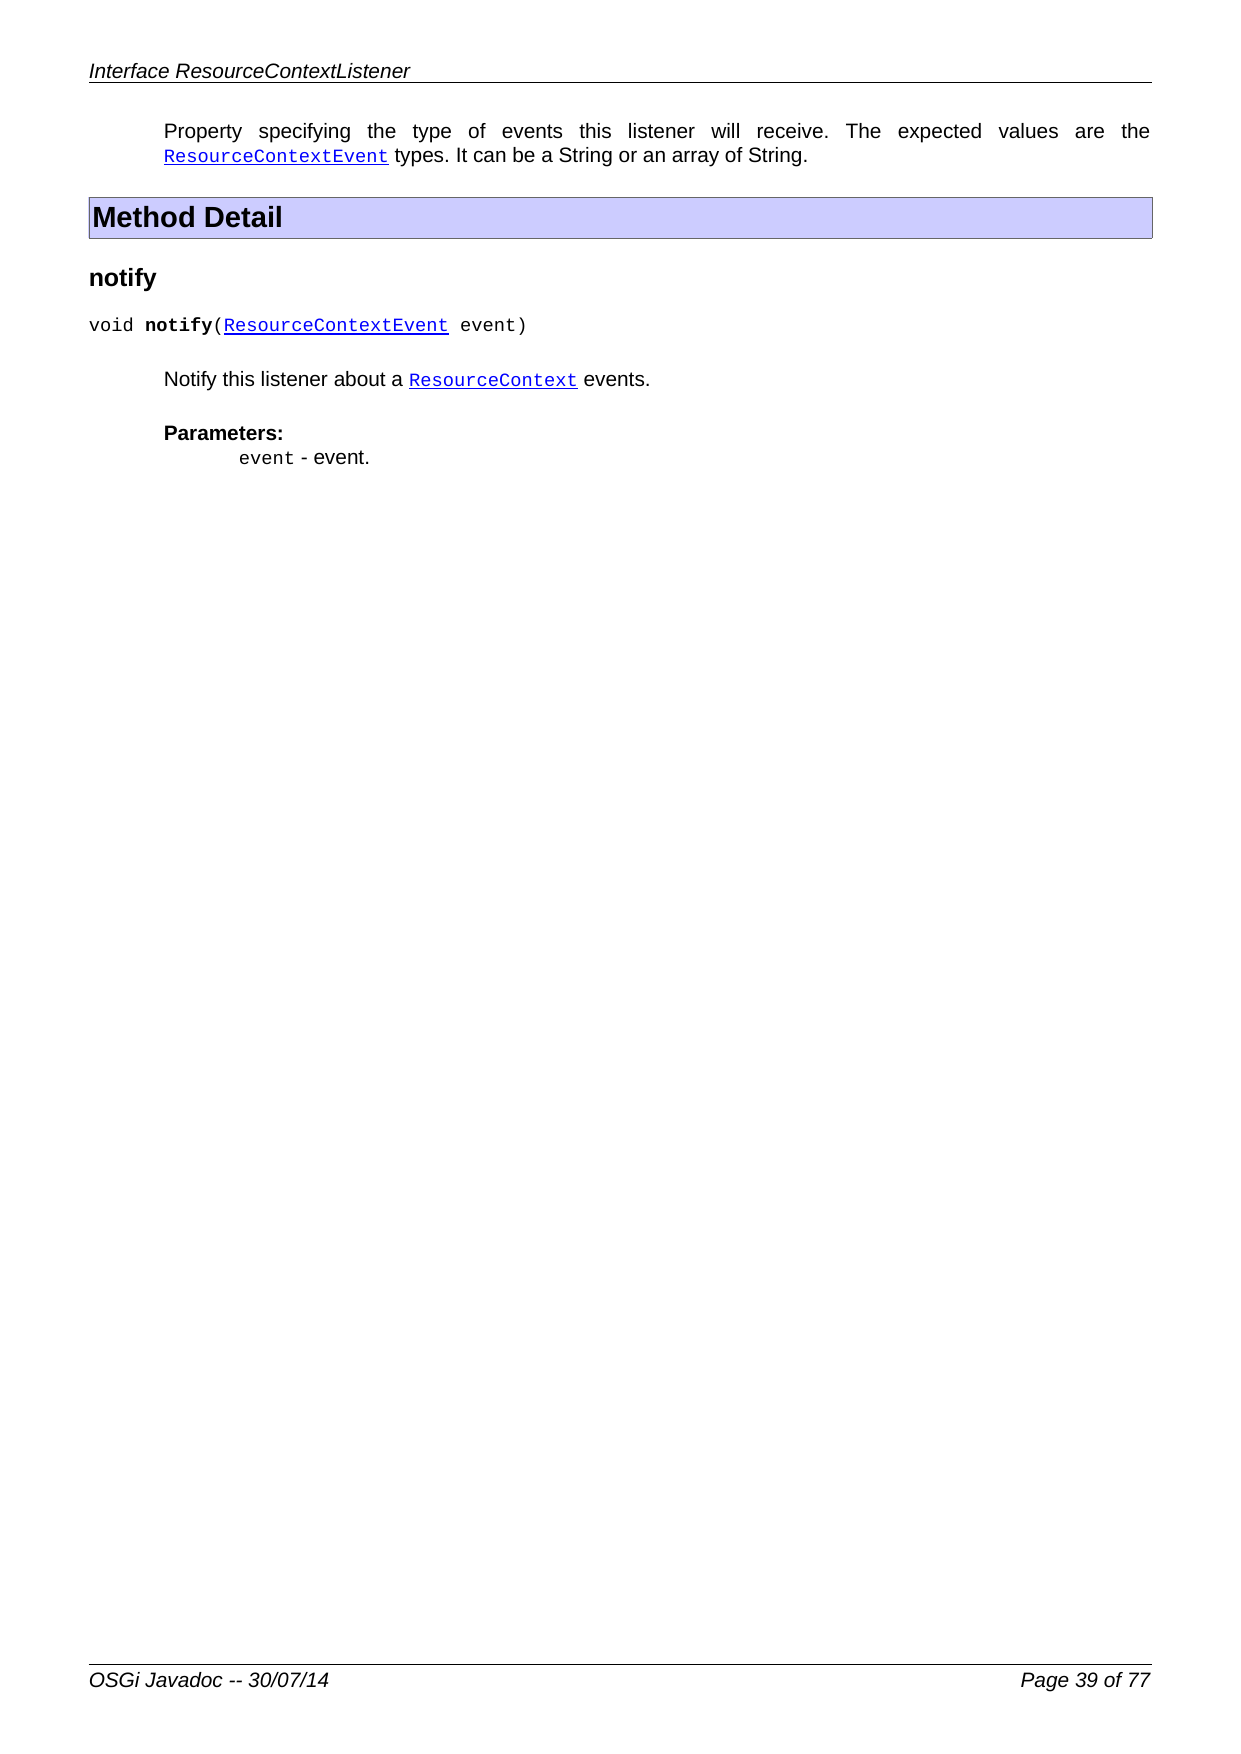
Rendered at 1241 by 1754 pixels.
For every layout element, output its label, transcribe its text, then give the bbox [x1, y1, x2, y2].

text void notify(ResourceContextEvent event) [88, 316, 1152, 337]
text Property specifying the type of events this listener will receive. The expected values are the ResourceContextEvent types. It can be a String or an array of String. [163, 118, 1152, 168]
text Notify this listener about a ResourceContext events. [163, 366, 1152, 392]
subtitle Method Detail [90, 198, 1152, 238]
text Parameters: [163, 421, 1152, 445]
text event - event. [238, 445, 1152, 470]
subtitle notify [88, 263, 1152, 292]
